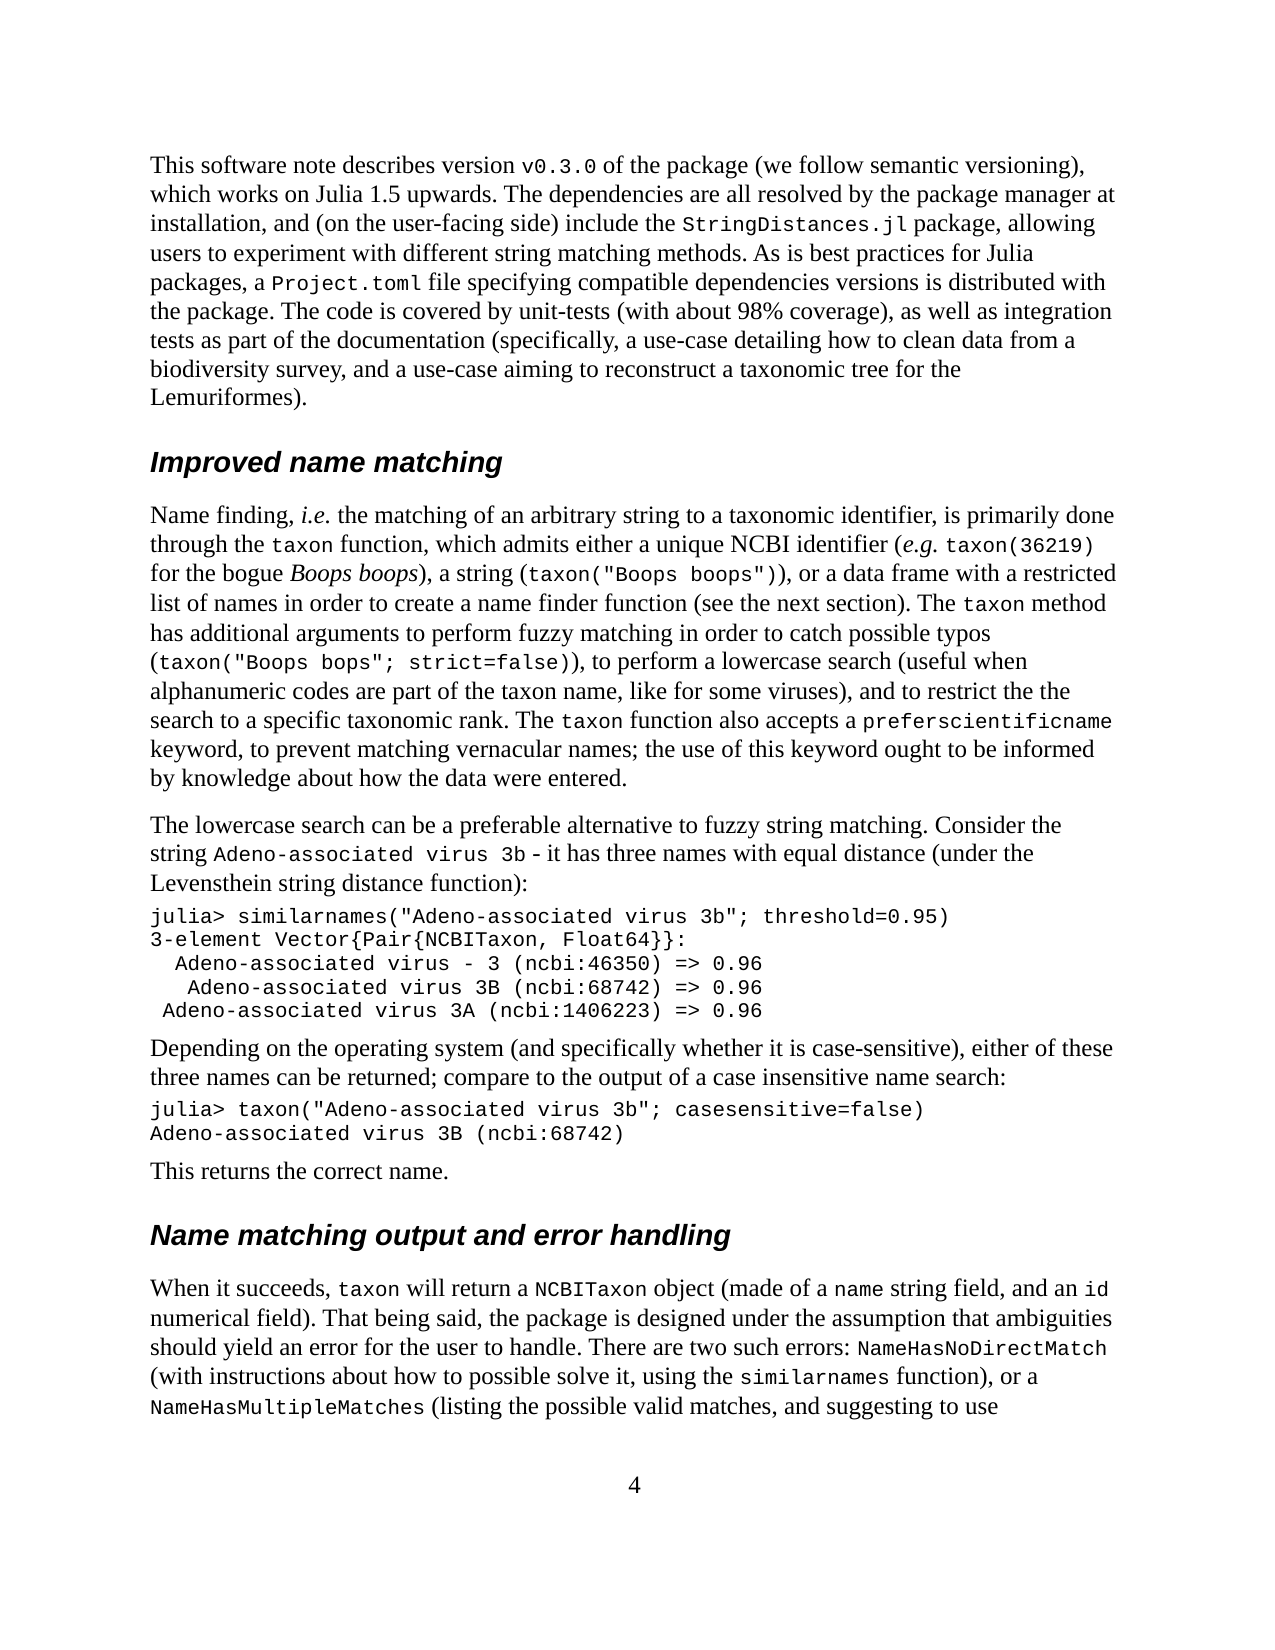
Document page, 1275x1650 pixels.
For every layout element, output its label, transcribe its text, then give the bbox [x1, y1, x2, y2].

text This returns the correct name. [150, 1156, 1125, 1184]
text The lowercase search can be a preferable alternative to fuzzy string matching. Consider the string Adeno-associated virus 3b - it has three names with equal distance (under the Levensthein string distance function): [150, 810, 1125, 897]
text julia> similarnames("Adeno-associated virus 3b"; threshold=0.95) [150, 906, 1125, 929]
subtitle Improved name matching [150, 445, 1125, 479]
text 3-element Vector{Pair{NCBITaxon, Float64}}: [150, 929, 1125, 953]
text When it succeeds, taxon will return a NCBITaxon object (made of a name string field, and an id numerical field). That being said, the package is designed under the assumption that ambiguities should yield an error for the user to handle. There are two such errors: NameHasNoDirectMatch (with instructions about how to possible solve it, using the similarnames function), or a NameHasMultipleMatches (listing the possible valid matches, and suggesting to use [150, 1273, 1125, 1421]
text julia> taxon("Adeno-associated virus 3b"; casesensitive=false) [150, 1099, 1125, 1123]
text Adeno-associated virus - 3 (ncbi:46350) => 0.96 [150, 953, 1125, 977]
text Adeno-associated virus 3A (ncbi:1406223) => 0.96 [150, 1000, 1125, 1024]
text Adeno-associated virus 3B (ncbi:68742) [150, 1123, 1125, 1147]
text Depending on the operating system (and specifically whether it is case-sensitive), either of these three names can be returned; compare to the output of a case insensitive name search: [150, 1033, 1125, 1091]
text Adeno-associated virus 3B (ncbi:68742) => 0.96 [150, 977, 1125, 1000]
text This software note describes version v0.3.0 of the package (we follow semantic versioning), which works on Julia 1.5 upwards. The dependencies are all resolved by the package manager at installation, and (on the user-facing side) include the StringDistances.jl package, allowing users to experiment with different string matching methods. As is best practices for Julia packages, a Project.toml file specifying compatible dependencies versions is distributed with the package. The code is covered by unit-tests (with about 98% coverage), as well as integration tests as part of the documentation (specifically, a use-case detailing how to clean data from a biodiversity survey, and a use-case aiming to reconstruct a taxonomic tree for the Lemuriformes). [150, 150, 1125, 411]
text Name finding, i.e. the matching of an arbitrary string to a taxonomic identifier, is primarily done through the taxon function, which admits either a unique NCBI identifier (e.g. taxon(36219) for the bogue Boops boops), a string (taxon("Boops boops")), or a data frame with a restricted list of names in order to create a name finder function (see the next section). The taxon method has additional arguments to perform fuzzy matching in order to catch possible typos (taxon("Boops bops"; strict=false)), to perform a lowercase search (useful when alphanumeric codes are part of the taxon name, like for some viruses), and to restrict the the search to a specific taxonomic rank. The taxon function also accepts a preferscientificname keyword, to prevent matching vernacular names; the use of this keyword ought to be informed by knowledge about how the data were entered. [150, 500, 1125, 792]
subtitle Name matching output and error handling [150, 1218, 1125, 1252]
